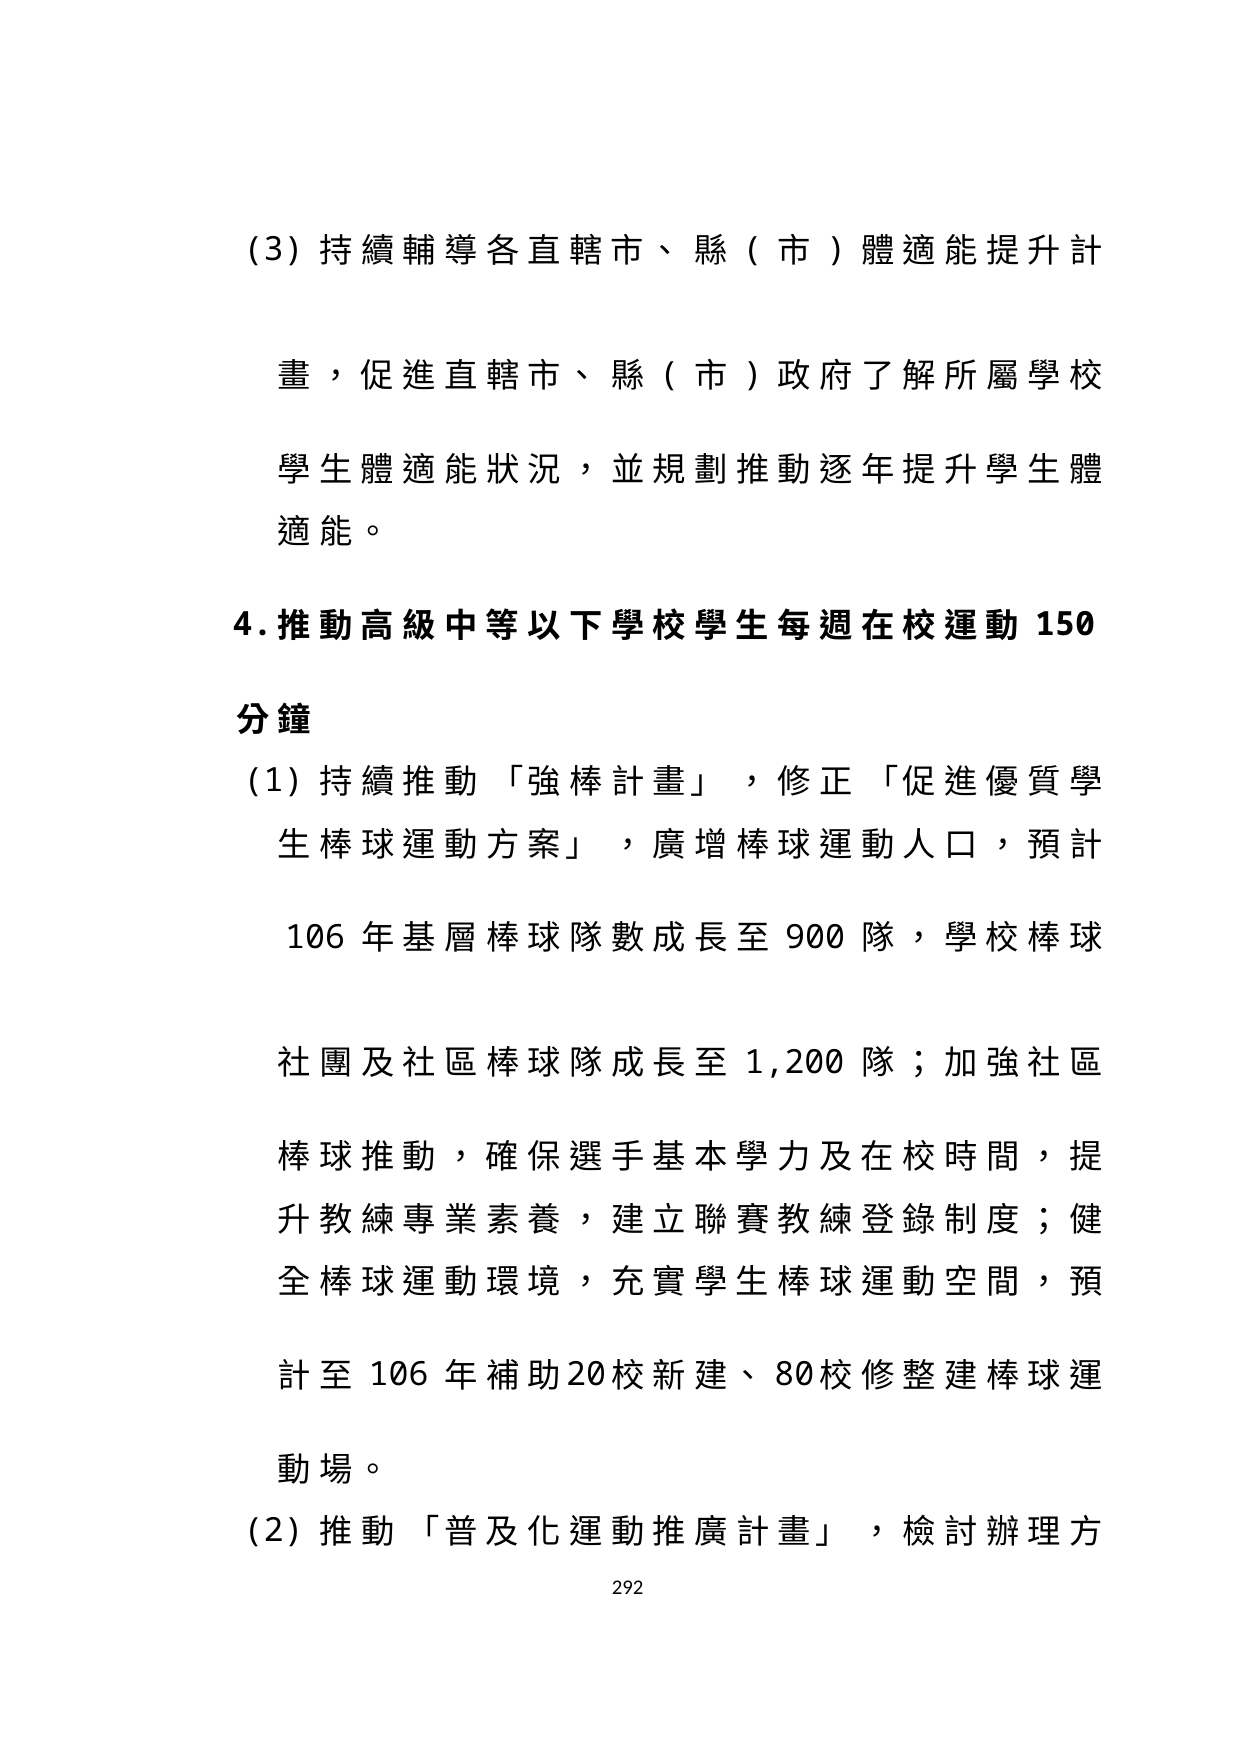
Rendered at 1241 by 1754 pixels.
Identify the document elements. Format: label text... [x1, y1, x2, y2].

text (3)持續輔導各直轄市、縣(市)體適能提升計畫，促進直轄市、縣(市)政府了解所屬學校學生體適能狀況，並規劃推動逐年提升學生體適能。 [207, 175, 1107, 550]
text (1)持續推動「強棒計畫」，修正「促進優質學生棒球運動方案」，廣增棒球運動人口，預計106年基層棒球隊數成長至900隊，學校棒球社團及社區棒球隊成長至1,200隊；加強社區棒球推動，確保選手基本學力及在校時間，提升教練專業素養，建立聯賽教練登錄制度；健全棒球運動環境，充實學生棒球運動空間，預計至106年補助20校新建、80校修整建棒球運動場。 [207, 737, 1107, 1487]
text (2)推動「普及化運動推廣計畫」，檢討辦理方 [207, 1487, 1107, 1550]
text 4.推動高級中等以下學校學生每週在校運動150分鐘 [207, 550, 1107, 737]
